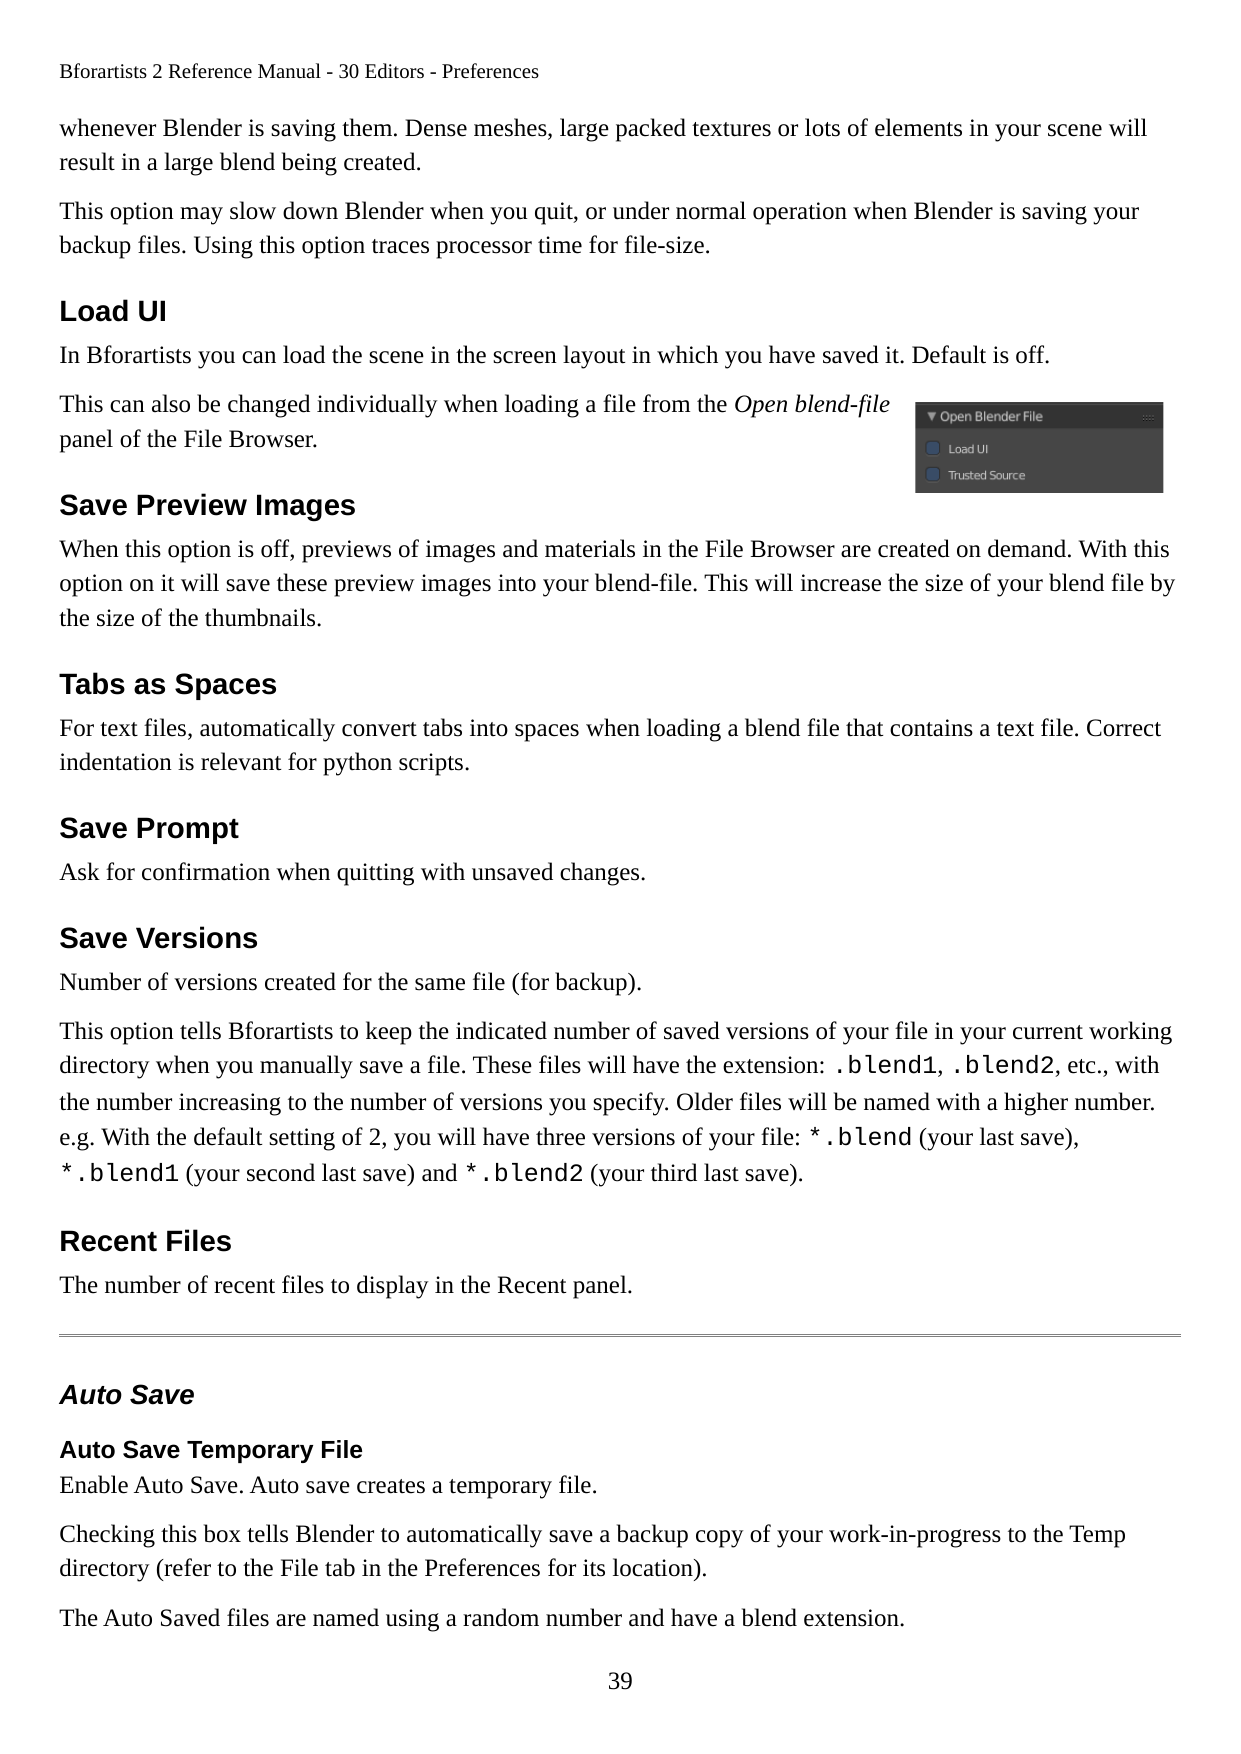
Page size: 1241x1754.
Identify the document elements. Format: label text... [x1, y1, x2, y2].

subtitle Save Preview Images [59, 488, 1181, 521]
text The Auto Saved files are named using a random number and have a blend extension. [59, 1603, 1181, 1631]
text The number of recent files to display in the Recent panel. [59, 1271, 1181, 1299]
text This option tells Bforartists to keep the indicated number of saved versions of your file in your current working directory when you manually save a file. These files will have the extension: .blend1, .blend2, etc., with the number increasing to the number of versions you specify. Older files will be named with a higher number. e.g. With the default setting of 2, you will have three versions of your file: *.blend (your last save), *.blend1 (your second last save) and *.blend2 (your third last save). [59, 1016, 1181, 1189]
subtitle Load UI [59, 294, 1181, 328]
subtitle Auto Save Temporary File [59, 1435, 1181, 1464]
subtitle Recent Files [59, 1224, 1181, 1258]
text Ask for confirmation when quitting with unsaved changes. [59, 857, 1181, 886]
text Enable Auto Save. Auto save creates a temporary file. [59, 1470, 1181, 1499]
text This can also be changed individually when loading a file from the Open blend-file panel of the File Browser. [59, 389, 1181, 453]
subtitle Tabs as Spaces [59, 667, 1181, 700]
text When this option is off, previews of images and materials in the File Browser are created on demand. With this option on it will save these preview images into your blend-file. This will increase the size of your blend file by the size of the thumbnails. [59, 534, 1181, 632]
subtitle Save Versions [59, 921, 1181, 954]
subtitle Auto Save [59, 1378, 1181, 1410]
text For text files, automatically convert tabs into spaces when loading a blend file that contains a text file. Correct indentation is relevant for python scripts. [59, 713, 1181, 776]
text In Bforartists you can load the scene in the screen layout in which you have saved it. Default is off. [59, 341, 1181, 369]
text Number of versions created for the same file (for backup). [59, 967, 1181, 996]
subtitle Save Prompt [59, 811, 1181, 845]
text This option may slow down Blender when you quit, or under normal operation when Blender is saving your backup files. Using this option traces processor time for file-size. [59, 196, 1181, 259]
picture [915, 402, 1164, 493]
text whenever Blender is saving them. Dense meshes, large packed textures or lots of elements in your scene will result in a large blend being created. [59, 113, 1181, 176]
text Checking this box tells Blender to automatically save a backup copy of your work-in-progress to the Temp directory (refer to the File tab in the Preferences for its location). [59, 1519, 1181, 1582]
